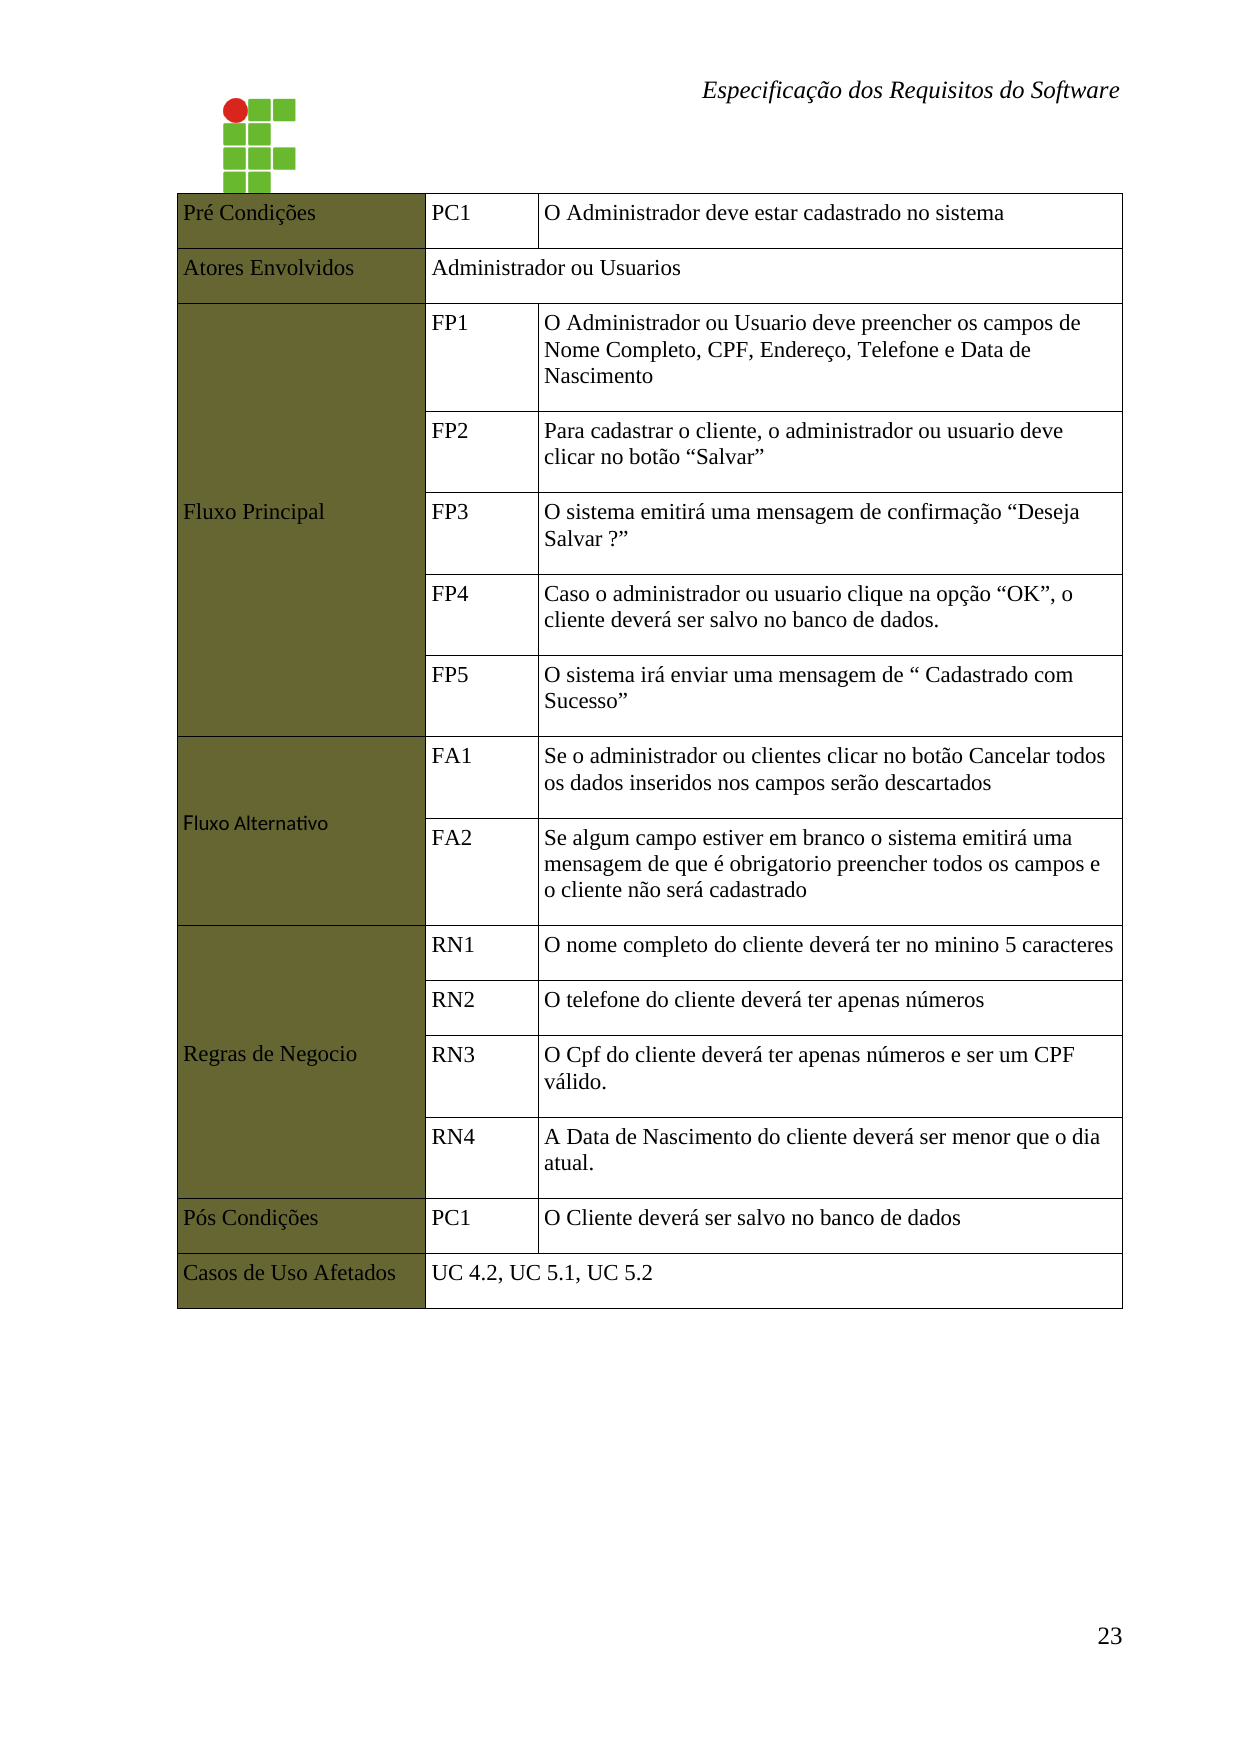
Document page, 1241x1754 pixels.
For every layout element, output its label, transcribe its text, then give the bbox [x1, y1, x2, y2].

table_cell RN2 [426, 981, 538, 1035]
table_cell O Cliente deverá ser salvo no banco de dados [539, 1199, 1122, 1253]
table_cell FA2 [426, 819, 538, 925]
table_cell Administrador ou Usuarios [426, 249, 1122, 303]
table_cell PC1 [426, 194, 538, 248]
table_cell O Cpf do cliente deverá ter apenas números e ser um CPF válido. [539, 1036, 1122, 1117]
table_cell Para cadastrar o cliente, o administrador ou usuario deve clicar no botão “Salvar” [539, 412, 1122, 492]
table_cell FP2 [426, 412, 538, 492]
table_cell Caso o administrador ou usuario clique na opção “OK”, o cliente deverá ser salvo no banco de dados. [539, 575, 1122, 655]
table_cell Fluxo Principal [178, 304, 425, 736]
table_cell FA1 [426, 737, 538, 817]
table_cell Pós Condições [178, 1199, 425, 1253]
table_cell RN4 [426, 1118, 538, 1198]
table_cell Se algum campo estiver em branco o sistema emitirá uma mensagem de que é obrigatorio preencher todos os campos e o cliente não será cadastrado [539, 819, 1122, 925]
table_cell Casos de Uso Afetados [178, 1254, 425, 1308]
table_cell FP4 [426, 575, 538, 655]
table_cell UC 4.2, UC 5.1, UC 5.2 [426, 1254, 1122, 1308]
table_cell RN1 [426, 926, 538, 980]
table_cell Se o administrador ou clientes clicar no botão Cancelar todos os dados inseridos nos campos serão descartados [539, 737, 1122, 817]
table_cell PC1 [426, 1199, 538, 1253]
table_cell RN3 [426, 1036, 538, 1117]
table_cell O nome completo do cliente deverá ter no minino 5 caracteres [539, 926, 1122, 980]
table_cell O sistema emitirá uma mensagem de confirmação “Deseja Salvar ?” [539, 493, 1122, 573]
table_cell FP5 [426, 656, 538, 736]
table_cell O Administrador ou Usuario deve preencher os campos de Nome Completo, CPF, Endereço, Telefone e Data de Nascimento [539, 304, 1122, 411]
table_cell FP3 [426, 493, 538, 573]
table_cell Pré Condições [178, 194, 425, 248]
table_cell O telefone do cliente deverá ter apenas números [539, 981, 1122, 1035]
table_cell A Data de Nascimento do cliente deverá ser menor que o dia atual. [539, 1118, 1122, 1198]
table_cell Regras de Negocio [178, 926, 425, 1198]
table_cell Fluxo Alternativo [178, 737, 425, 925]
table_cell O sistema irá enviar uma mensagem de “ Cadastrado com Sucesso” [539, 656, 1122, 736]
table_cell O Administrador deve estar cadastrado no sistema [539, 194, 1122, 248]
table_cell FP1 [426, 304, 538, 411]
table_cell Atores Envolvidos [178, 249, 425, 303]
